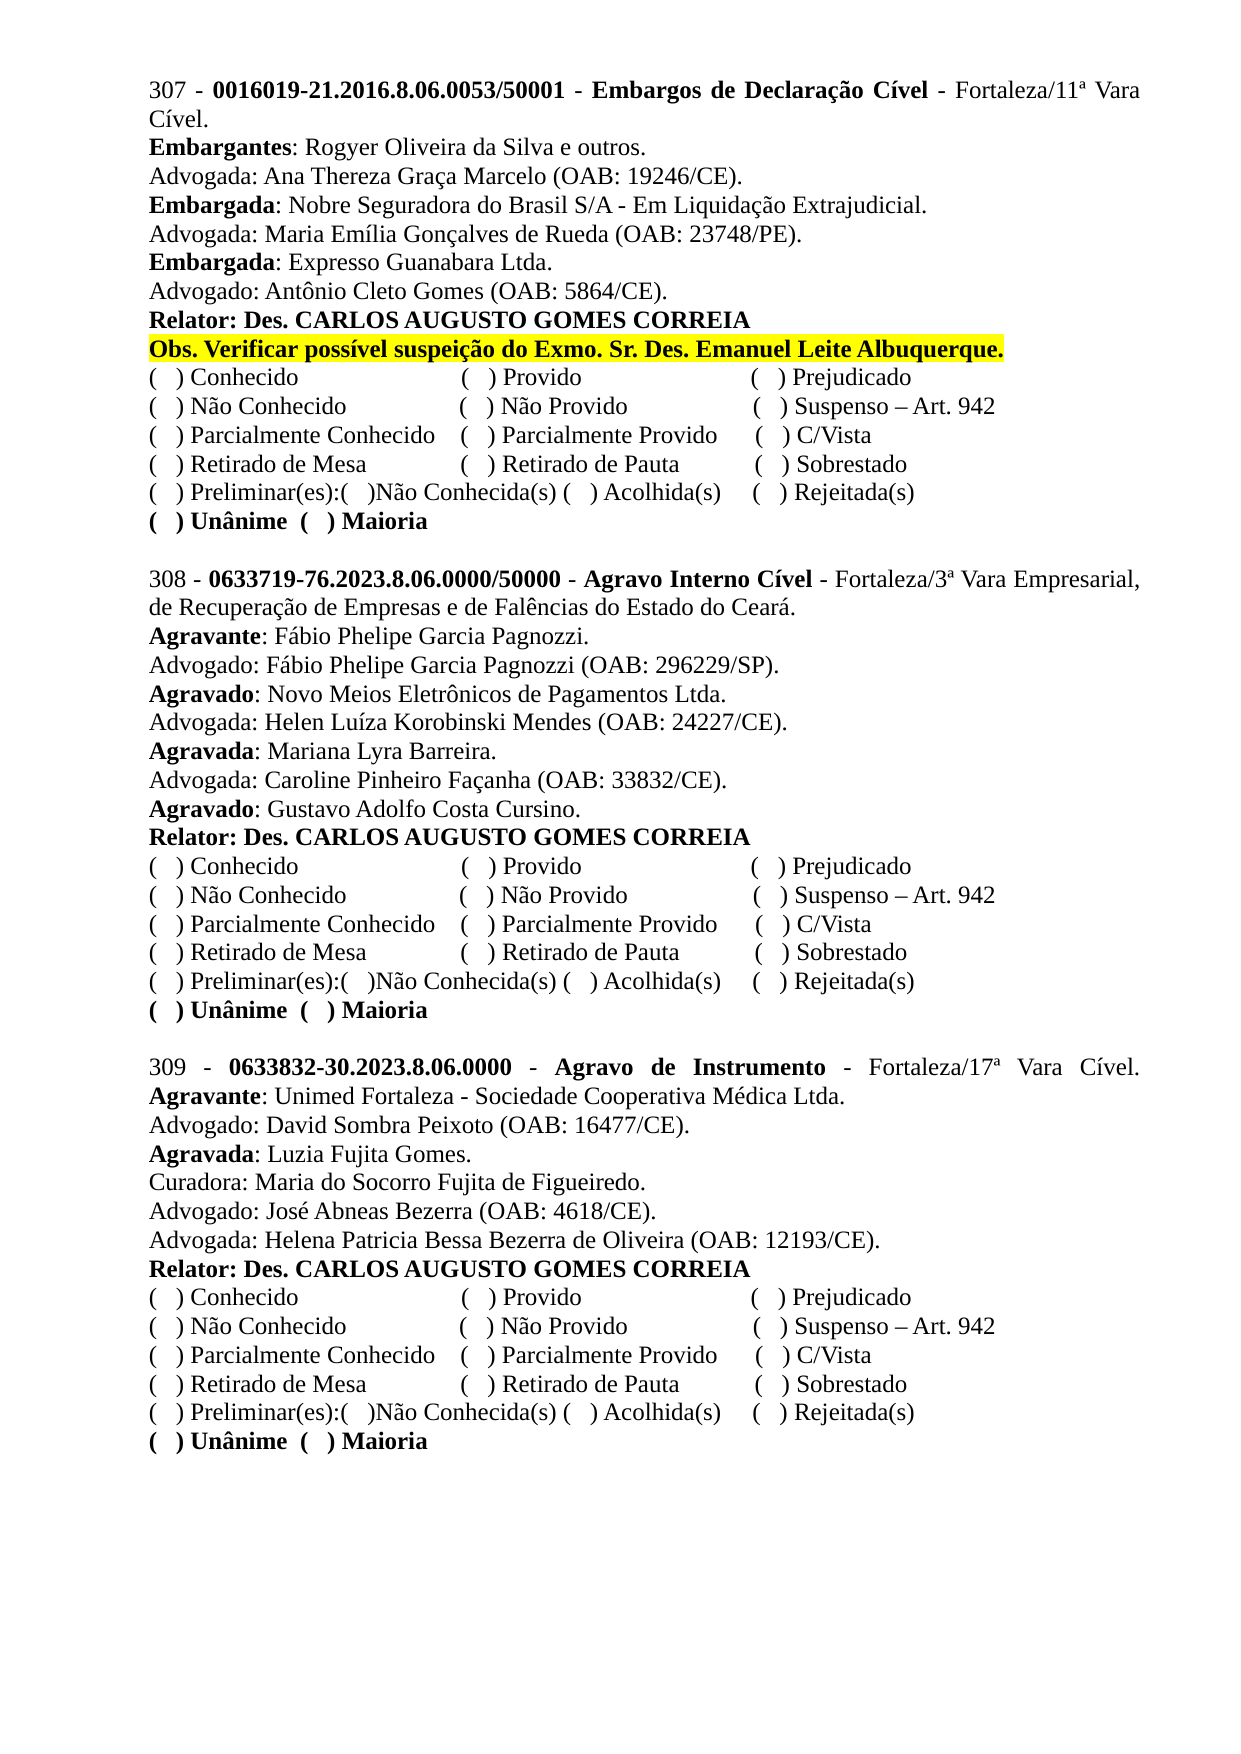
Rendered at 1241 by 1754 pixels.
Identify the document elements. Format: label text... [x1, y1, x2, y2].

text Embargada: Expresso Guanabara Ltda. [148, 247, 1141, 276]
text Relator: Des. CARLOS AUGUSTO GOMES CORREIA [148, 822, 1141, 851]
text ( ) Preliminar(es):( )Não Conhecida(s) ( ) Acolhida(s) ( ) Rejeitada(s) [148, 966, 1158, 995]
text Advogado: Antônio Cleto Gomes (OAB: 5864/CE). [148, 276, 1141, 305]
text ( ) Conhecido ( ) Provido ( ) Prejudicado [148, 1282, 1141, 1311]
text ( ) Não Conhecido ( ) Não Provido ( ) Suspenso – Art. 942 [148, 1311, 1158, 1340]
text Advogada: Ana Thereza Graça Marcelo (OAB: 19246/CE). [148, 161, 1141, 190]
text ( ) Conhecido ( ) Provido ( ) Prejudicado [148, 362, 1141, 391]
text ( ) Retirado de Mesa ( ) Retirado de Pauta ( ) Sobrestado [148, 937, 1158, 966]
text ( ) Preliminar(es):( )Não Conhecida(s) ( ) Acolhida(s) ( ) Rejeitada(s) [148, 477, 1158, 506]
text Curadora: Maria do Socorro Fujita de Figueiredo. [148, 1167, 1141, 1196]
text ( ) Conhecido ( ) Provido ( ) Prejudicado [148, 851, 1141, 880]
text 308 - 0633719-76.2023.8.06.0000/50000 - Agravo Interno Cível - Fortaleza/3ª Vara Empresarial, de Recuperação de Empresas e de Falências do Estado do Ceará. [148, 564, 1141, 621]
text 309 - 0633832-30.2023.8.06.0000 - Agravo de Instrumento - Fortaleza/17ª Vara Cível. Agravante: Unimed Fortaleza - Sociedade Cooperativa Médica Ltda. [148, 1052, 1141, 1110]
text Advogada: Caroline Pinheiro Façanha (OAB: 33832/CE). [148, 765, 1141, 794]
text Advogada: Helen Luíza Korobinski Mendes (OAB: 24227/CE). [148, 707, 1141, 736]
text ( ) Parcialmente Conhecido ( ) Parcialmente Provido ( ) C/Vista [148, 420, 1158, 449]
text Advogada: Maria Emília Gonçalves de Rueda (OAB: 23748/PE). [148, 219, 1141, 247]
text Agravada: Mariana Lyra Barreira. [148, 736, 1141, 765]
text ( ) Retirado de Mesa ( ) Retirado de Pauta ( ) Sobrestado [148, 1369, 1158, 1397]
text Agravada: Luzia Fujita Gomes. [148, 1139, 1141, 1167]
text Advogado: Fábio Phelipe Garcia Pagnozzi (OAB: 296229/SP). [148, 650, 1141, 679]
text Embargantes: Rogyer Oliveira da Silva e outros. [148, 132, 1141, 161]
text Advogada: Helena Patricia Bessa Bezerra de Oliveira (OAB: 12193/CE). [148, 1225, 1141, 1254]
text 307 - 0016019-21.2016.8.06.0053/50001 - Embargos de Declaração Cível - Fortaleza/11ª Vara Cível. [148, 75, 1141, 132]
text Obs. Verificar possível suspeição do Exmo. Sr. Des. Emanuel Leite Albuquerque. [148, 334, 1141, 362]
text ( ) Parcialmente Conhecido ( ) Parcialmente Provido ( ) C/Vista [148, 909, 1158, 937]
text ( ) Parcialmente Conhecido ( ) Parcialmente Provido ( ) C/Vista [148, 1340, 1158, 1369]
text Embargada: Nobre Seguradora do Brasil S/A - Em Liquidação Extrajudicial. [148, 190, 1141, 219]
text Advogado: José Abneas Bezerra (OAB: 4618/CE). [148, 1196, 1141, 1225]
text ( ) Unânime ( ) Maioria [148, 1426, 1158, 1455]
text Relator: Des. CARLOS AUGUSTO GOMES CORREIA [148, 305, 1141, 334]
text ( ) Preliminar(es):( )Não Conhecida(s) ( ) Acolhida(s) ( ) Rejeitada(s) [148, 1397, 1158, 1426]
text Agravante: Fábio Phelipe Garcia Pagnozzi. [148, 621, 1141, 650]
text Agravado: Novo Meios Eletrônicos de Pagamentos Ltda. [148, 679, 1141, 707]
text ( ) Unânime ( ) Maioria [148, 506, 1158, 535]
text ( ) Unânime ( ) Maioria [148, 995, 1158, 1024]
text Advogado: David Sombra Peixoto (OAB: 16477/CE). [148, 1110, 1141, 1139]
text ( ) Não Conhecido ( ) Não Provido ( ) Suspenso – Art. 942 [148, 880, 1158, 909]
text ( ) Retirado de Mesa ( ) Retirado de Pauta ( ) Sobrestado [148, 449, 1158, 477]
text Relator: Des. CARLOS AUGUSTO GOMES CORREIA [148, 1254, 1141, 1282]
text Agravado: Gustavo Adolfo Costa Cursino. [148, 794, 1141, 822]
text ( ) Não Conhecido ( ) Não Provido ( ) Suspenso – Art. 942 [148, 391, 1158, 420]
